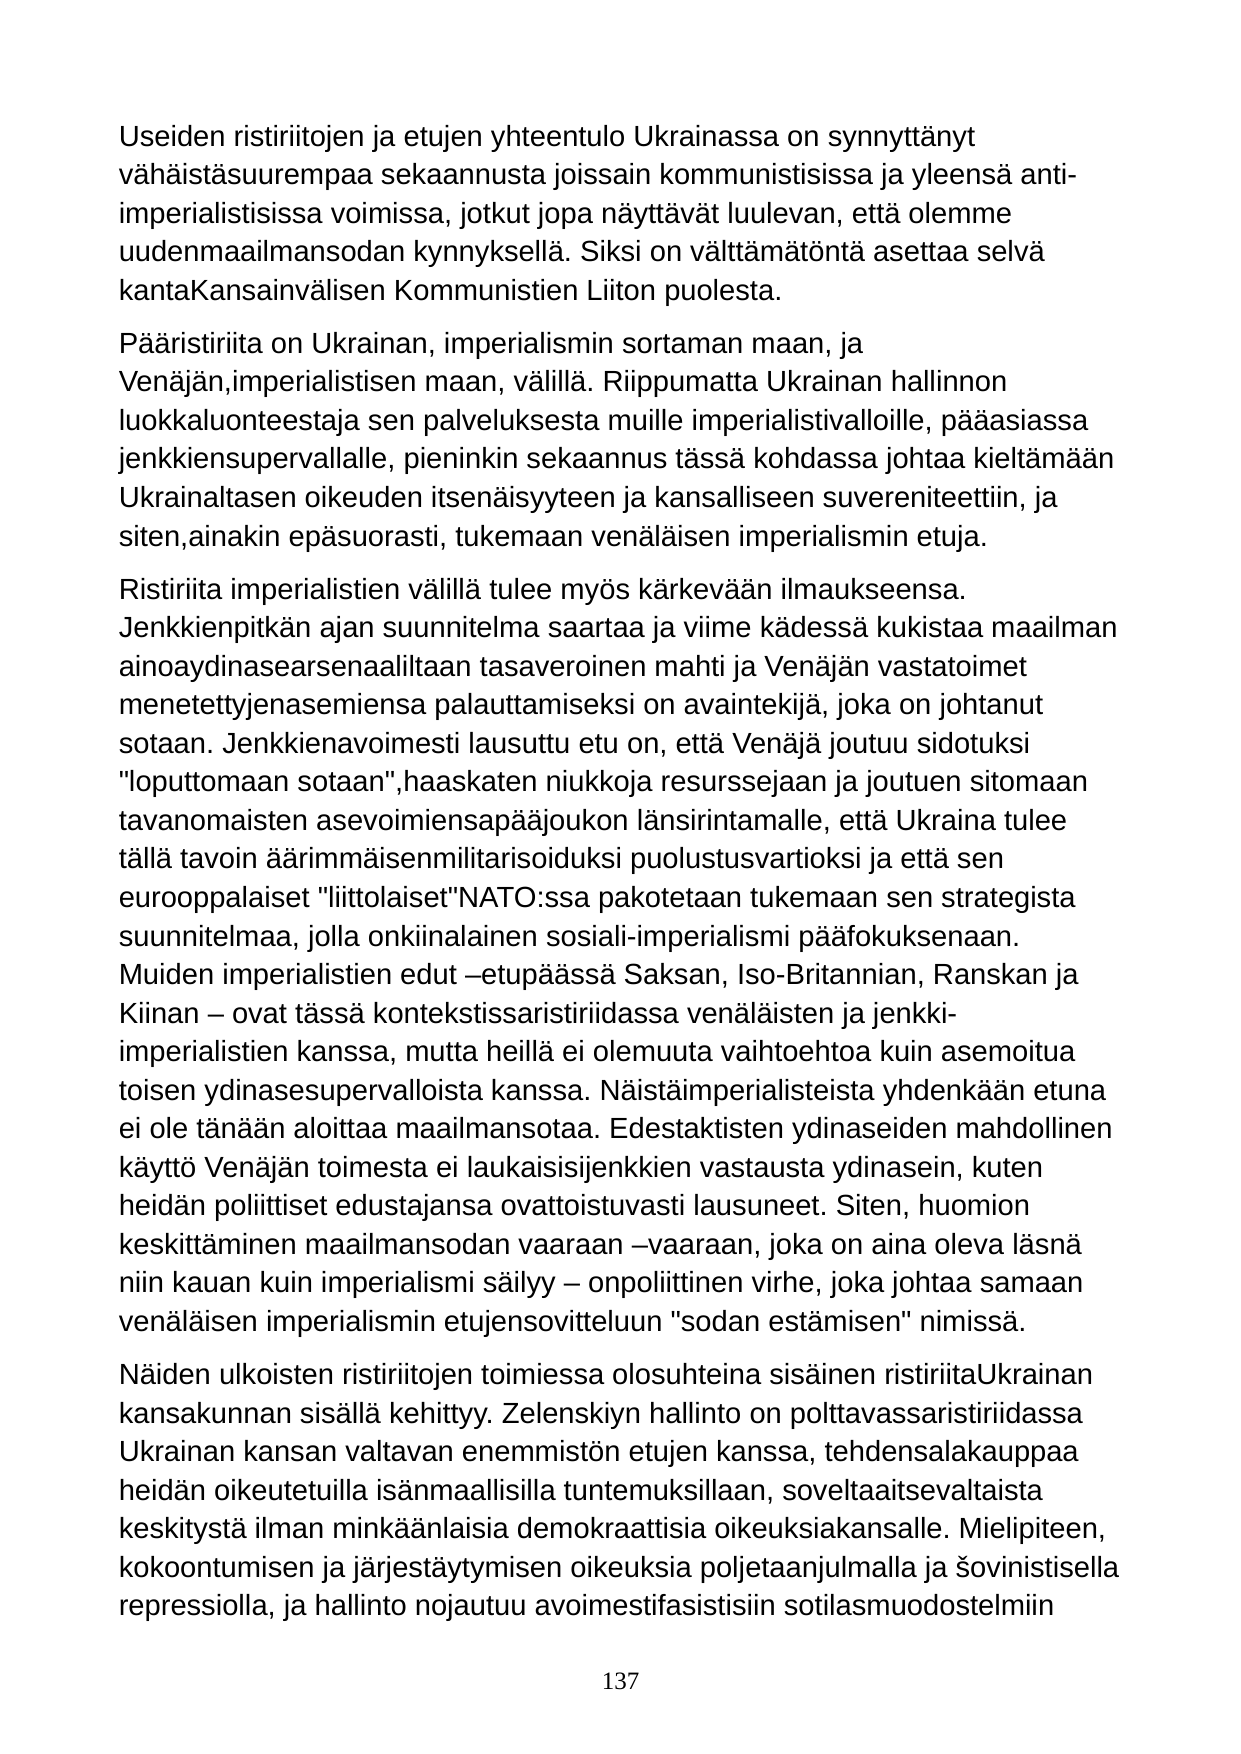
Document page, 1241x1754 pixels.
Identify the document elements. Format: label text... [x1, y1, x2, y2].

text Näiden ulkoisten ristiriitojen toimiessa olosuhteina sisäinen ristiriitaUkrainan kansakunnan sisällä kehittyy. Zelenskiyn hallinto on polttavassaristiriidassa Ukrainan kansan valtavan enemmistön etujen kanssa, tehdensalakauppaa heidän oikeutetuilla isänmaallisilla tuntemuksillaan, soveltaaitsevaltaista keskitystä ilman minkäänlaisia demokraattisia oikeuksiakansalle. Mielipiteen, kokoontumisen ja järjestäytymisen oikeuksia poljetaanjulmalla ja šovinistisella repressiolla, ja hallinto nojautuu avoimestifasistisiin sotilasmuodostelmiin [118, 1357, 1122, 1622]
text Useiden ristiriitojen ja etujen yhteentulo Ukrainassa on synnyttänyt vähäistäsuurempaa sekaannusta joissain kommunistisissa ja yleensä anti-imperialistisissa voimissa, jotkut jopa näyttävät luulevan, että olemme uudenmaailmansodan kynnyksellä. Siksi on välttämätöntä asettaa selvä kantaKansainvälisen Kommunistien Liiton puolesta. [118, 118, 1122, 306]
text Ristiriita imperialistien välillä tulee myös kärkevään ilmaukseensa. Jenkkienpitkän ajan suunnitelma saartaa ja viime kädessä kukistaa maailman ainoaydinasearsenaaliltaan tasaveroinen mahti ja Venäjän vastatoimet menetettyjenasemiensa palauttamiseksi on avaintekijä, joka on johtanut sotaan. Jenkkienavoimesti lausuttu etu on, että Venäjä joutuu sidotuksi "loputtomaan sotaan",haaskaten niukkoja resurssejaan ja joutuen sitomaan tavanomaisten asevoimiensapääjoukon länsirintamalle, että Ukraina tulee tällä tavoin äärimmäisenmilitarisoiduksi puolustusvartioksi ja että sen eurooppalaiset "liittolaiset"NATO:ssa pakotetaan tukemaan sen strategista suunnitelmaa, jolla onkiinalainen sosiali-imperialismi pääfokuksenaan. Muiden imperialistien edut –etupäässä Saksan, Iso-Britannian, Ranskan ja Kiinan – ovat tässä kontekstissaristiriidassa venäläisten ja jenkki-imperialistien kanssa, mutta heillä ei olemuuta vaihtoehtoa kuin asemoitua toisen ydinasesupervalloista kanssa. Näistäimperialisteista yhdenkään etuna ei ole tänään aloittaa maailmansotaa. Edestaktisten ydinaseiden mahdollinen käyttö Venäjän toimesta ei laukaisisijenkkien vastausta ydinasein, kuten heidän poliittiset edustajansa ovattoistuvasti lausuneet. Siten, huomion keskittäminen maailmansodan vaaraan –vaaraan, joka on aina oleva läsnä niin kauan kuin imperialismi säilyy – onpoliittinen virhe, joka johtaa samaan venäläisen imperialismin etujensovitteluun "sodan estämisen" nimissä. [118, 572, 1122, 1337]
text Pääristiriita on Ukrainan, imperialismin sortaman maan, ja Venäjän,imperialistisen maan, välillä. Riippumatta Ukrainan hallinnon luokkaluonteestaja sen palveluksesta muille imperialistivalloille, pääasiassa jenkkiensupervallalle, pieninkin sekaannus tässä kohdassa johtaa kieltämään Ukrainaltasen oikeuden itsenäisyyteen ja kansalliseen suvereniteettiin, ja siten,ainakin epäsuorasti, tukemaan venäläisen imperialismin etuja. [118, 326, 1122, 552]
